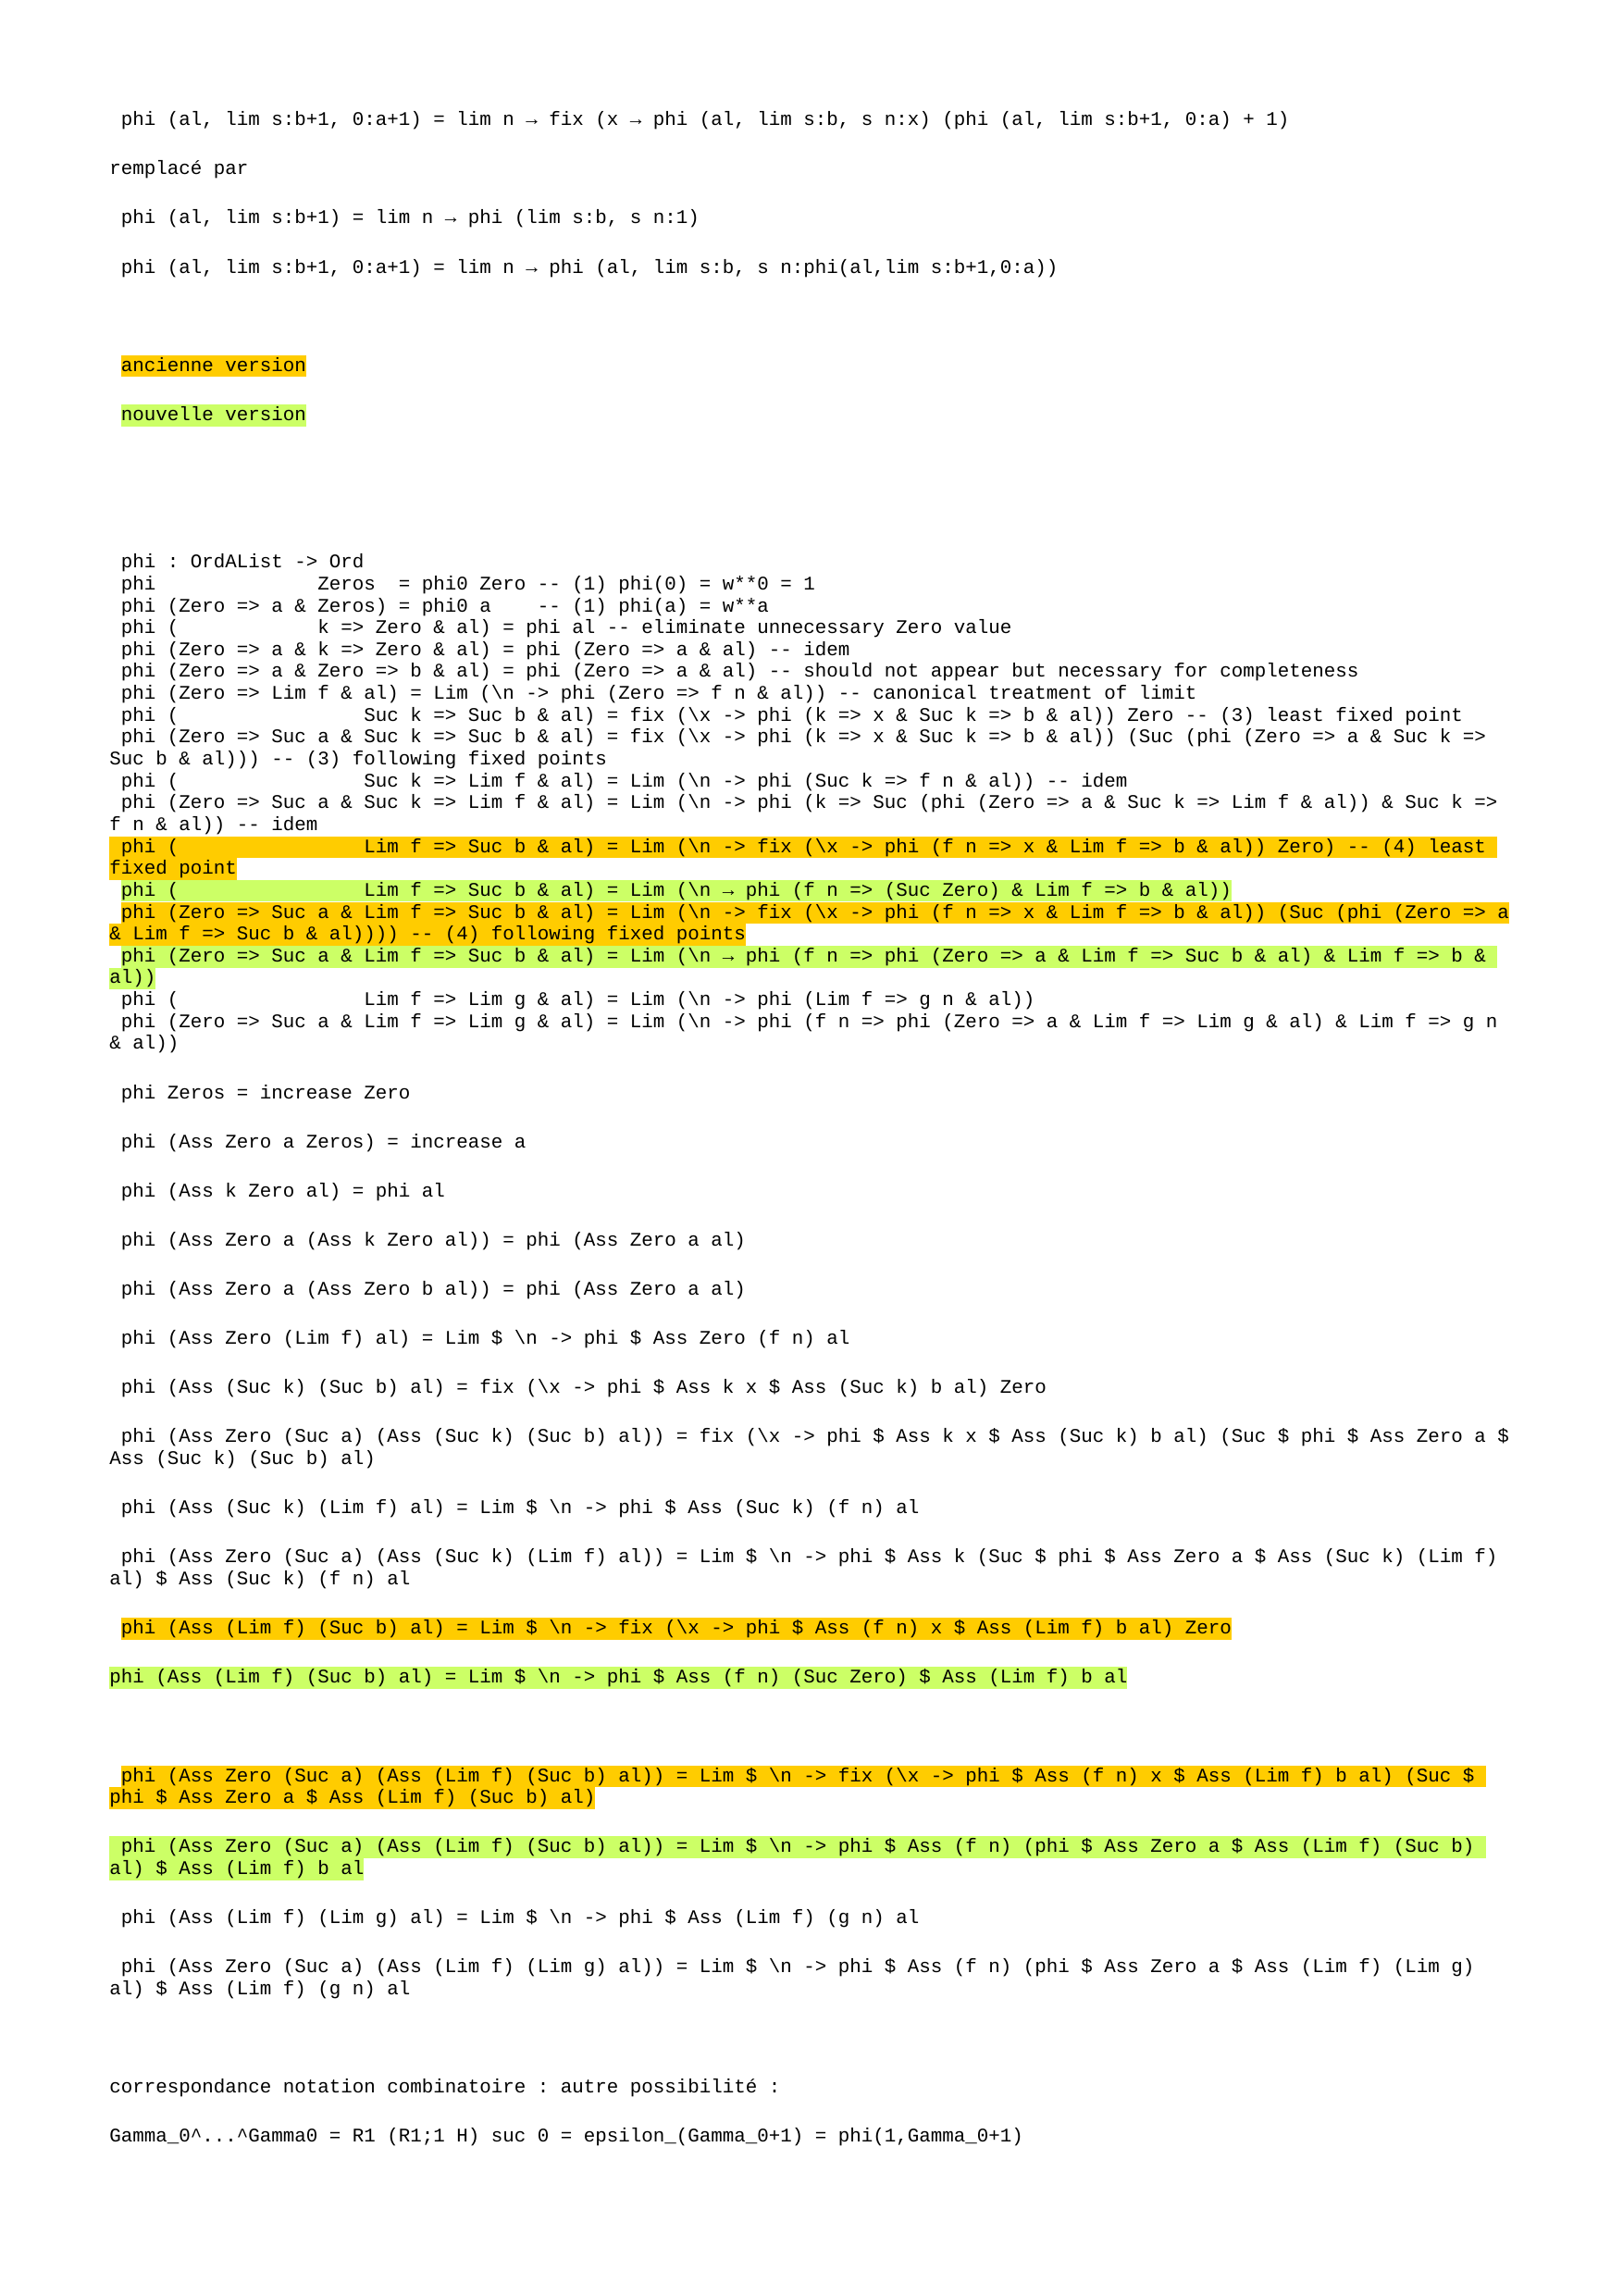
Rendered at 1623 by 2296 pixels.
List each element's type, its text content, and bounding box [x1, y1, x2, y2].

text phi Zeros = increase Zero [109, 1082, 1514, 1104]
text phi (al, lim s:b+1) = lim n → phi (lim s:b, s n:1) [109, 207, 1514, 230]
text phi (Ass Zero a Zeros) = increase a [109, 1132, 1514, 1153]
text phi ( Suc k => Suc b & al) = fix (\x -> phi (k => x & Suc k => b & al)) Zero -- (3) least fixed point [109, 705, 1514, 726]
text phi (Ass Zero (Suc a) (Ass (Suc k) (Suc b) al)) = fix (\x -> phi $ Ass k x $ Ass (Suc k) b al) (Suc $ phi $ Ass Zero a $ Ass (Suc k) (Suc b) al) [109, 1426, 1514, 1471]
text phi (Ass (Lim f) (Lim g) al) = Lim $ \n -> phi $ Ass (Lim f) (g n) al [109, 1907, 1514, 1930]
text phi ( Suc k => Lim f & al) = Lim (\n -> phi (Suc k => f n & al)) -- idem [109, 771, 1514, 792]
text phi (Zero => Suc a & Lim f => Lim g & al) = Lim (\n -> phi (f n => phi (Zero => a & Lim f => Lim g & al) & Lim f => g n & al)) [109, 1011, 1514, 1055]
text phi (Ass Zero (Lim f) al) = Lim $ \n -> phi $ Ass Zero (f n) al [109, 1328, 1514, 1350]
text phi (Zero => a & Zeros) = phi0 a -- (1) phi(a) = w**a [109, 595, 1514, 617]
text phi : OrdAList -> Ord [109, 552, 1514, 574]
text ancienne version [109, 355, 1514, 377]
text phi (Ass Zero a (Ass Zero b al)) = phi (Ass Zero a al) [109, 1279, 1514, 1301]
text remplacé par [109, 158, 1514, 180]
text phi (Ass (Suc k) (Suc b) al) = fix (\x -> phi $ Ass k x $ Ass (Suc k) b al) Zero [109, 1377, 1514, 1399]
text phi ( Lim f => Lim g & al) = Lim (\n -> phi (Lim f => g n & al)) [109, 989, 1514, 1011]
text phi (Zero => Suc a & Lim f => Suc b & al) = Lim (\n → phi (f n => phi (Zero => a & Lim f => Suc b & al) & Lim f => b & al)) [109, 946, 1514, 989]
text phi ( Lim f => Suc b & al) = Lim (\n -> fix (\x -> phi (f n => x & Lim f => b & al)) Zero) -- (4) least fixed point [109, 837, 1514, 880]
text phi (al, lim s:b+1, 0:a+1) = lim n → fix (x → phi (al, lim s:b, s n:x) (phi (al, lim s:b+1, 0:a) + 1) [109, 109, 1514, 131]
text phi (Ass Zero (Suc a) (Ass (Suc k) (Lim f) al)) = Lim $ \n -> phi $ Ass k (Suc $ phi $ Ass Zero a $ Ass (Suc k) (Lim f) al) $ Ass (Suc k) (f n) al [109, 1546, 1514, 1591]
text phi (Ass Zero (Suc a) (Ass (Lim f) (Suc b) al)) = Lim $ \n -> fix (\x -> phi $ Ass (f n) x $ Ass (Lim f) b al) (Suc $ phi $ Ass Zero a $ Ass (Lim f) (Suc b) al) [109, 1765, 1514, 1809]
text phi (Ass k Zero al) = phi al [109, 1181, 1514, 1202]
text phi ( k => Zero & al) = phi al -- eliminate unnecessary Zero value [109, 617, 1514, 639]
text phi (Ass (Lim f) (Suc b) al) = Lim $ \n -> fix (\x -> phi $ Ass (f n) x $ Ass (Lim f) b al) Zero [109, 1618, 1514, 1640]
text phi (Zero => Suc a & Suc k => Lim f & al) = Lim (\n -> phi (k => Suc (phi (Zero => a & Suc k => Lim f & al)) & Suc k => f n & al)) -- idem [109, 792, 1514, 837]
text Gamma_0^...^Gamma0 = R1 (R1;1 H) suc 0 = epsilon_(Gamma_0+1) = phi(1,Gamma_0+1) [109, 2126, 1514, 2148]
text phi (Ass Zero a (Ass k Zero al)) = phi (Ass Zero a al) [109, 1230, 1514, 1252]
text phi (Ass (Suc k) (Lim f) al) = Lim $ \n -> phi $ Ass (Suc k) (f n) al [109, 1497, 1514, 1520]
text phi (Zero => a & Zero => b & al) = phi (Zero => a & al) -- should not appear but necessary for completeness [109, 661, 1514, 683]
text phi ( Lim f => Suc b & al) = Lim (\n → phi (f n => (Suc Zero) & Lim f => b & al)) [109, 880, 1514, 901]
text phi (al, lim s:b+1, 0:a+1) = lim n → phi (al, lim s:b, s n:phi(al,lim s:b+1,0:a)) [109, 256, 1514, 279]
text phi (Ass Zero (Suc a) (Ass (Lim f) (Lim g) al)) = Lim $ \n -> phi $ Ass (f n) (phi $ Ass Zero a $ Ass (Lim f) (Lim g) al) $ Ass (Lim f) (g n) al [109, 1956, 1514, 2000]
text phi (Zero => a & k => Zero & al) = phi (Zero => a & al) -- idem [109, 639, 1514, 661]
text correspondance notation combinatoire : autre possibilité : [109, 2077, 1514, 2099]
text phi Zeros = phi0 Zero -- (1) phi(0) = w**0 = 1 [109, 574, 1514, 595]
text phi (Zero => Suc a & Lim f => Suc b & al) = Lim (\n -> fix (\x -> phi (f n => x & Lim f => b & al)) (Suc (phi (Zero => a & Lim f => Suc b & al)))) -- (4) following fixed points [109, 901, 1514, 946]
text phi (Zero => Lim f & al) = Lim (\n -> phi (Zero => f n & al)) -- canonical treatment of limit [109, 683, 1514, 705]
text phi (Ass Zero (Suc a) (Ass (Lim f) (Suc b) al)) = Lim $ \n -> phi $ Ass (f n) (phi $ Ass Zero a $ Ass (Lim f) (Suc b) al) $ Ass (Lim f) b al [109, 1836, 1514, 1880]
text phi (Ass (Lim f) (Suc b) al) = Lim $ \n -> phi $ Ass (f n) (Suc Zero) $ Ass (Lim f) b al [109, 1667, 1514, 1689]
text nouvelle version [109, 404, 1514, 427]
text phi (Zero => Suc a & Suc k => Suc b & al) = fix (\x -> phi (k => x & Suc k => b & al)) (Suc (phi (Zero => a & Suc k => Suc b & al))) -- (3) following fixed points [109, 726, 1514, 771]
